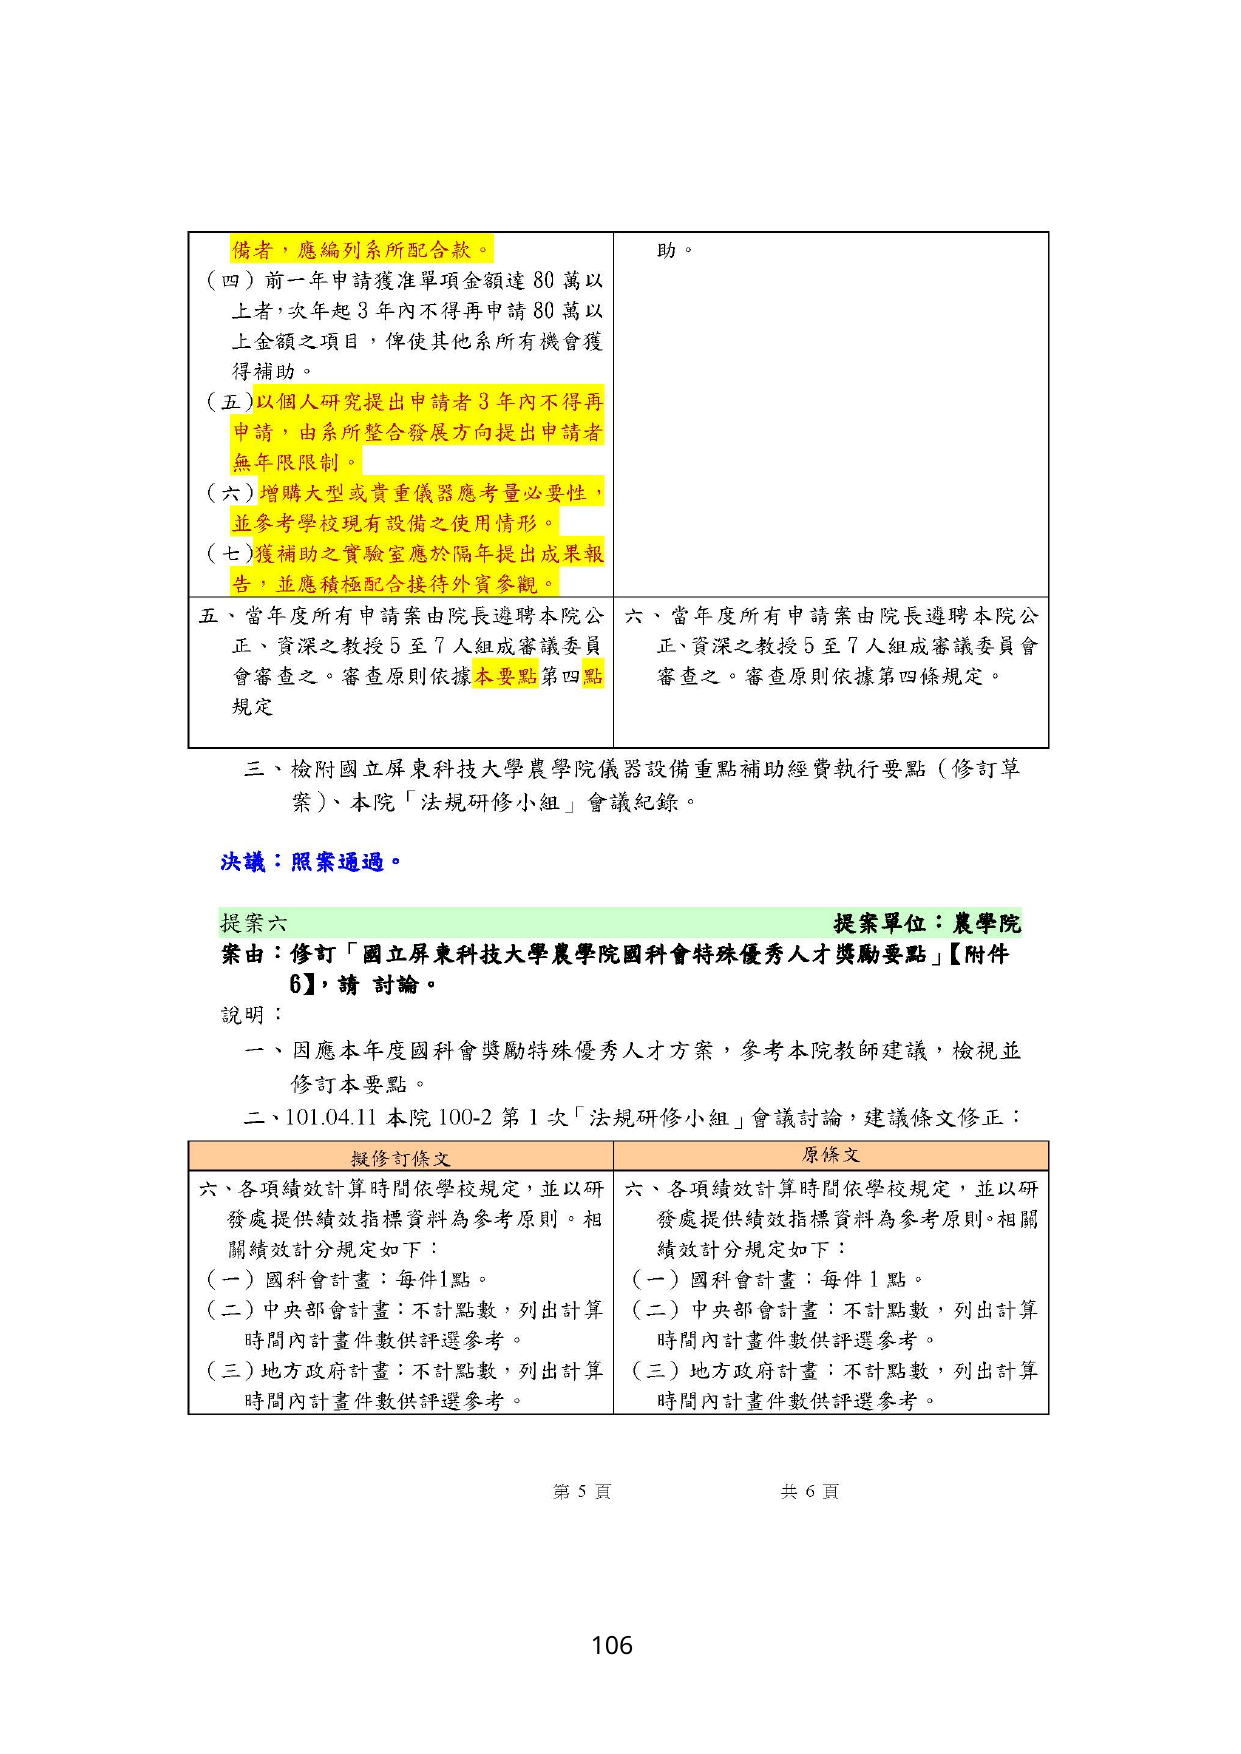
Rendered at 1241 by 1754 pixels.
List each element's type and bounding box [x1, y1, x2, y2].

picture [118, 125, 1122, 1545]
